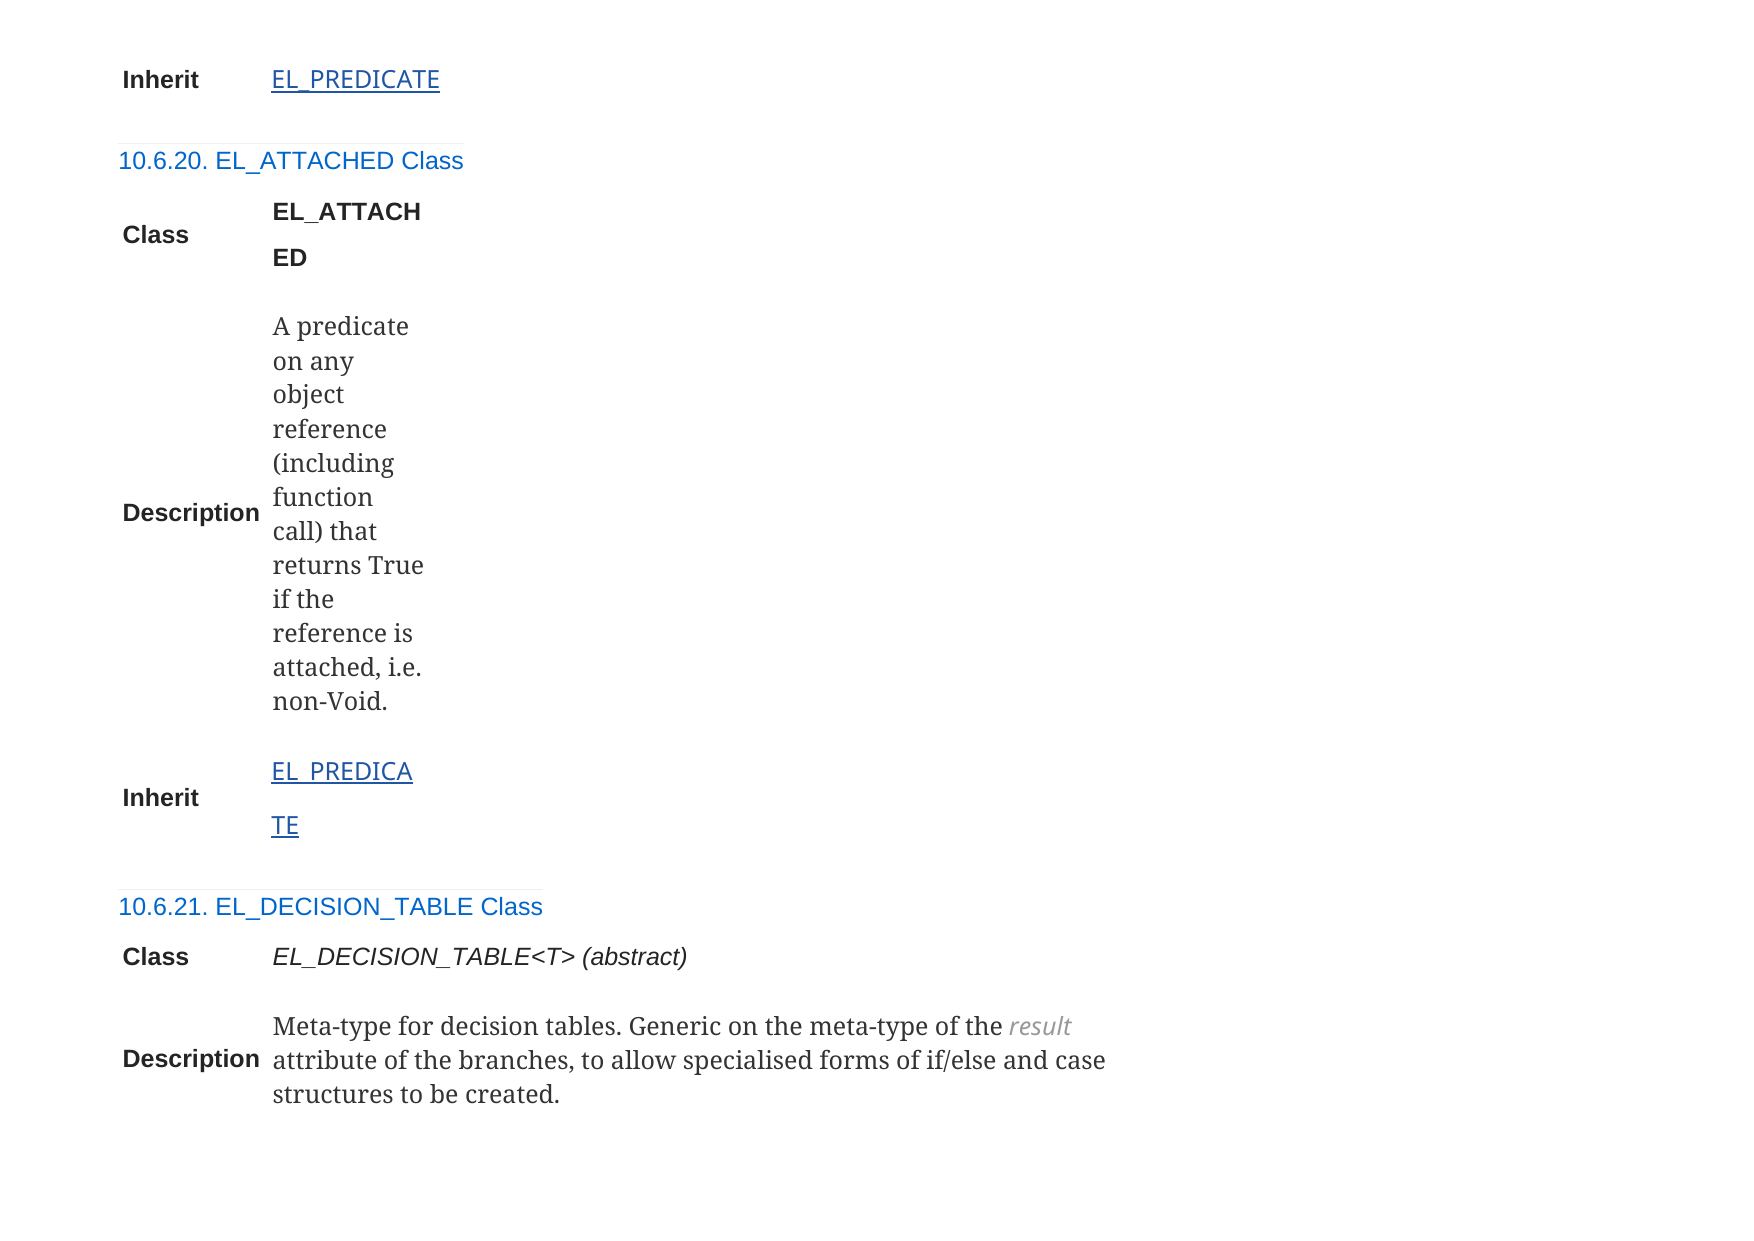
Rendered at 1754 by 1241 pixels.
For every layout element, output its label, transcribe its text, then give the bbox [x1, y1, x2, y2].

table_header EL_DECISION_TABLE<T> (abstract) [268, 940, 1181, 1006]
subtitle 10.6.20. EL_ATTACHED Class [118, 143, 1695, 175]
table_cell Inherit [118, 750, 268, 876]
table_header Class [118, 940, 268, 1006]
table_cell Inherit [118, 59, 268, 131]
table_cell EL_PREDICATE [268, 59, 481, 131]
table_cell Meta-type for decision tables. Generic on the meta-type of the result attribute of the branches, to allow specialised forms of if/else and case structures to be created. [268, 1006, 1181, 1143]
subtitle 10.6.21. EL_DECISION_TABLE Class [118, 889, 1695, 921]
table_cell EL_PREDICATE [268, 750, 426, 876]
table_cell A predicate on any object reference (including function call) that returns True if the reference is attached, i.e. non-Void. [268, 306, 426, 750]
table_header Class [118, 194, 268, 306]
table_header EL_ATTACHED [268, 194, 426, 306]
table_cell Description [118, 306, 268, 750]
table_cell Description [118, 1006, 268, 1143]
